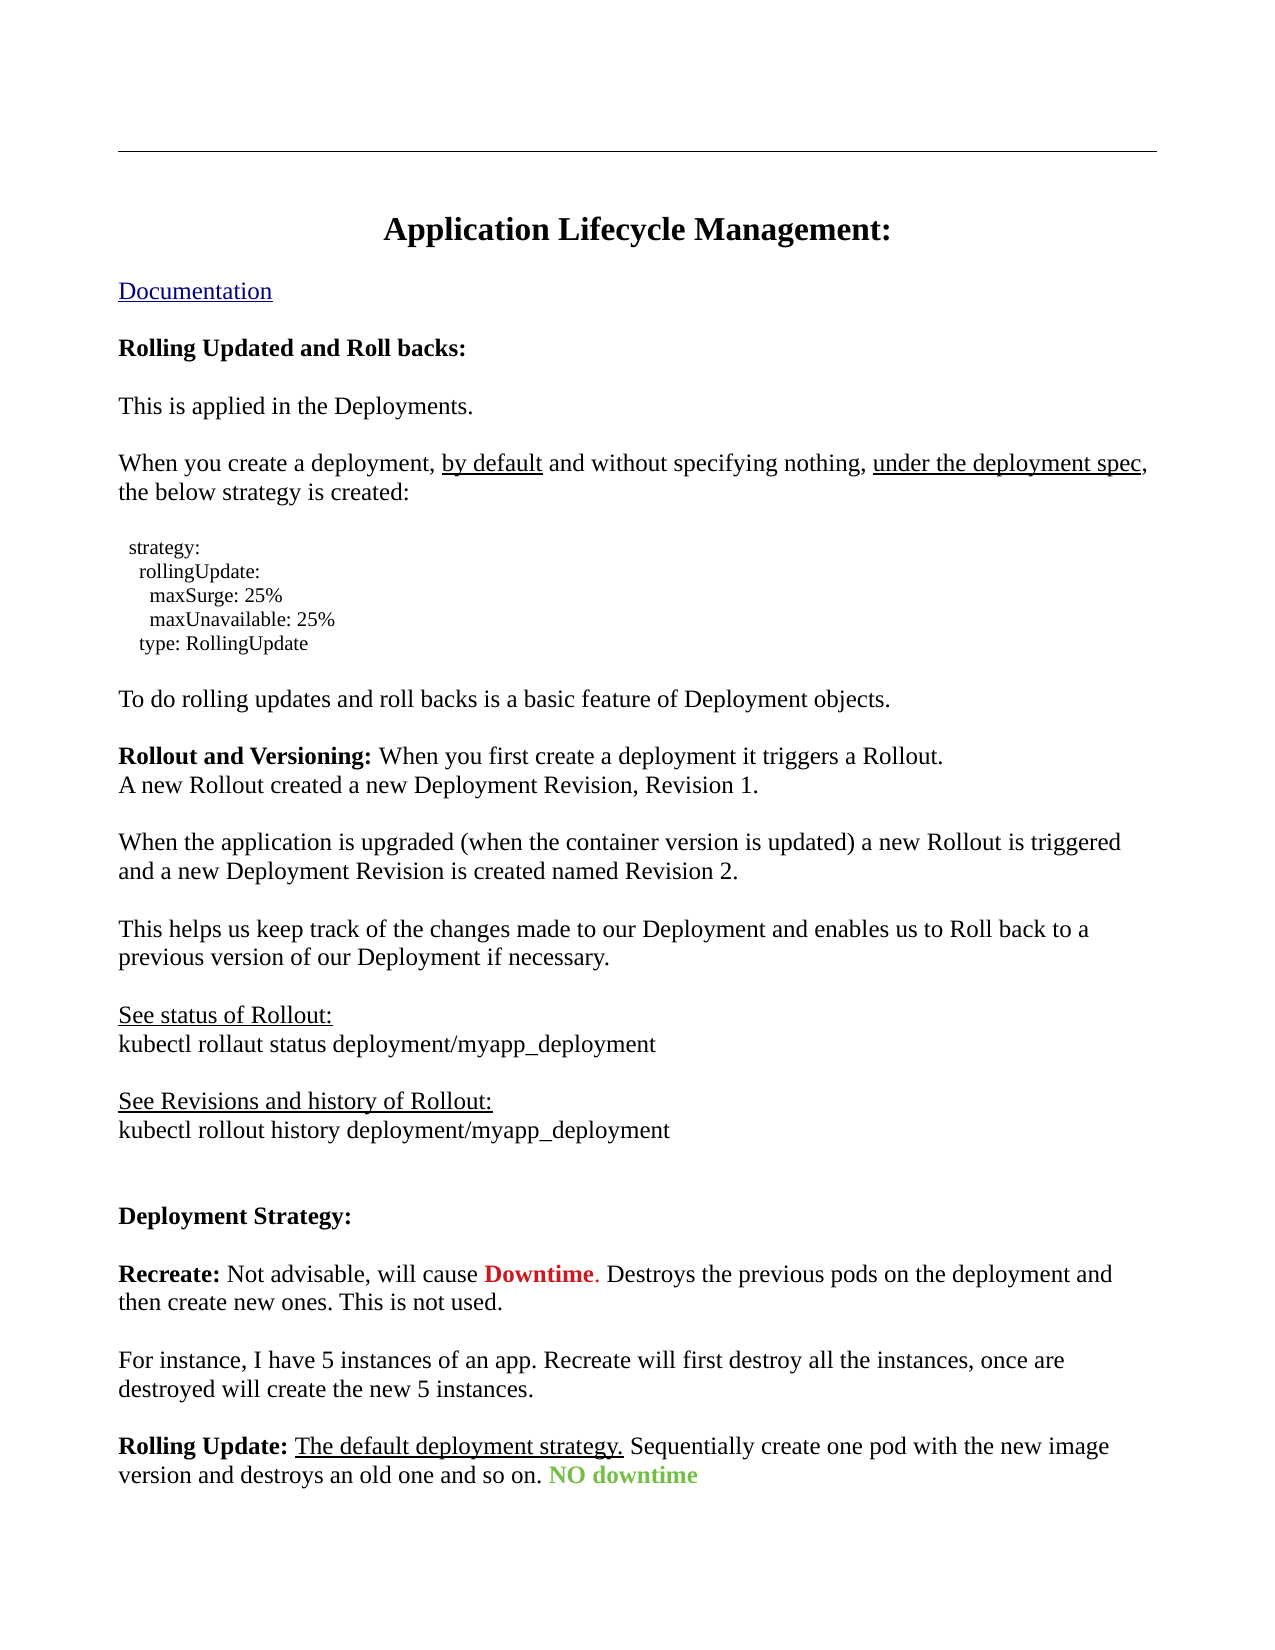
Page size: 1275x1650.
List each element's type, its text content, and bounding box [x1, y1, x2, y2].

text Rolling Updated and Roll backs: [118, 333, 1157, 362]
text For instance, I have 5 instances of an app. Recreate will first destroy all the instances, once are destroyed will create the new 5 instances. [118, 1345, 1157, 1402]
text Documentation [118, 276, 1157, 305]
text kubectl rollaut status deployment/myapp_deployment [118, 1029, 1157, 1057]
text See Revisions and history of Rollout: [118, 1086, 1157, 1115]
text rollingUpdate: [118, 559, 1157, 583]
text strategy: [118, 535, 1157, 559]
text When the application is upgraded (when the container version is updated) a new Rollout is triggered and a new Deployment Revision is created named Revision 2. [118, 827, 1157, 885]
text maxUnavailable: 25% [118, 607, 1157, 631]
text Rolling Update: The default deployment strategy. Sequentially create one pod with the new image version and destroys an old one and so on. NO downtime [118, 1431, 1157, 1489]
text When you create a deployment, by default and without specifying nothing, under the deployment spec, the below strategy is created: [118, 448, 1157, 506]
text Recreate: Not advisable, will cause Downtime. Destroys the previous pods on the deployment and then create new ones. This is not used. [118, 1259, 1157, 1316]
text type: RollingUpdate [118, 631, 1157, 655]
text To do rolling updates and roll backs is a basic feature of Deployment objects. [118, 684, 1157, 712]
text A new Rollout created a new Deployment Revision, Revision 1. [118, 770, 1157, 799]
text Application Lifecycle Management: [118, 209, 1157, 247]
text This is applied in the Deployments. [118, 391, 1157, 420]
text See status of Rollout: [118, 1000, 1157, 1029]
text Deployment Strategy: [118, 1201, 1157, 1230]
text This helps us keep track of the changes made to our Deployment and enables us to Roll back to a previous version of our Deployment if necessary. [118, 914, 1157, 971]
text Rollout and Versioning: When you first create a deployment it triggers a Rollout. [118, 741, 1157, 770]
text kubectl rollout history deployment/myapp_deployment [118, 1115, 1157, 1144]
text maxSurge: 25% [118, 583, 1157, 607]
